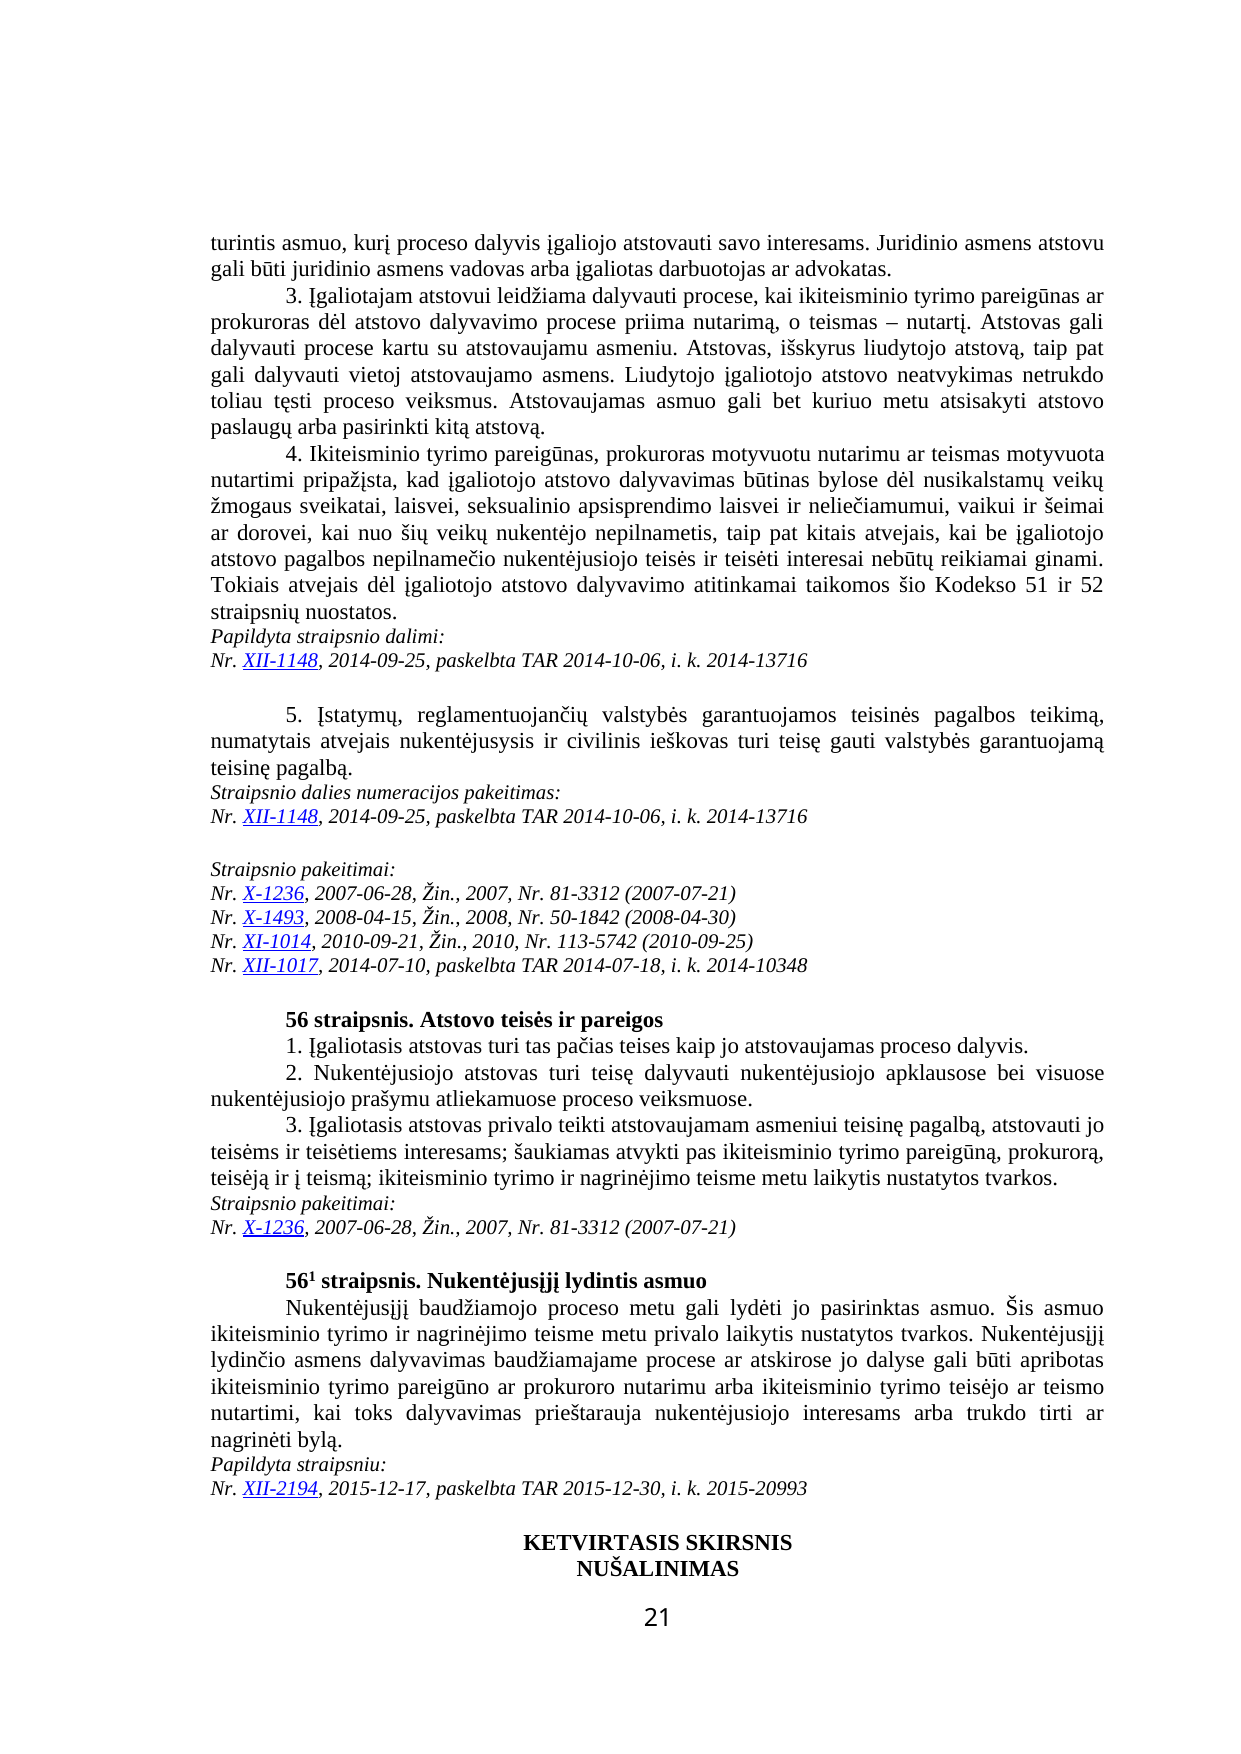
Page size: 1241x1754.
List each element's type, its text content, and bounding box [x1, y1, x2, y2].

text Nr. XII-1148, 2014-09-25, paskelbta TAR 2014-10-06, i. k. 2014-13716 [210, 804, 1105, 828]
text 4. Ikiteisminio tyrimo pareigūnas, prokuroras motyvuotu nutarimu ar teismas motyvuota nutartimi pripažįsta, kad įgaliotojo atstovo dalyvavimas būtinas bylose dėl nusikalstamų veikų žmogaus sveikatai, laisvei, seksualinio apsisprendimo laisvei ir neliečiamumui, vaikui ir šeimai ar dorovei, kai nuo šių veikų nukentėjo nepilnametis, taip pat kitais atvejais, kai be įgaliotojo atstovo pagalbos nepilnamečio nukentėjusiojo teisės ir teisėti interesai nebūtų reikiamai ginami. Tokiais atvejais dėl įgaliotojo atstovo dalyvavimo atitinkamai taikomos šio Kodekso 51 ir 52 straipsnių nuostatos. [210, 440, 1105, 624]
text 5. Įstatymų, reglamentuojančių valstybės garantuojamos teisinės pagalbos teikimą, numatytais atvejais nukentėjusysis ir civilinis ieškovas turi teisę gauti valstybės garantuojamą teisinę pagalbą. [210, 701, 1105, 780]
text Nr. XI-1014, 2010-09-21, Žin., 2010, Nr. 113-5742 (2010-09-25) [210, 929, 1105, 953]
text Straipsnio pakeitimai: [210, 857, 1105, 881]
text Straipsnio dalies numeracijos pakeitimas: [210, 780, 1105, 804]
text Nukentėjusįjį baudžiamojo proceso metu gali lydėti jo pasirinktas asmuo. Šis asmuo ikiteisminio tyrimo ir nagrinėjimo teisme metu privalo laikytis nustatytos tvarkos. Nukentėjusįjį lydinčio asmens dalyvavimas baudžiamajame procese ar atskirose jo dalyse gali būti apribotas ikiteisminio tyrimo pareigūno ar prokuroro nutarimu arba ikiteisminio tyrimo teisėjo ar teismo nutartimi, kai toks dalyvavimas prieštarauja nukentėjusiojo interesams arba trukdo tirti ar nagrinėti bylą. [210, 1294, 1105, 1452]
text Nr. X-1493, 2008-04-15, Žin., 2008, Nr. 50-1842 (2008-04-30) [210, 905, 1105, 929]
text 3. Įgaliotajam atstovui leidžiama dalyvauti procese, kai ikiteisminio tyrimo pareigūnas ar prokuroras dėl atstovo dalyvavimo procese priima nutarimą, o teismas – nutartį. Atstovas gali dalyvauti procese kartu su atstovaujamu asmeniu. Atstovas, išskyrus liudytojo atstovą, taip pat gali dalyvauti vietoj atstovaujamo asmens. Liudytojo įgaliotojo atstovo neatvykimas netrukdo toliau tęsti proceso veiksmus. Atstovaujamas asmuo gali bet kuriuo metu atsisakyti atstovo paslaugų arba pasirinkti kitą atstovą. [210, 282, 1105, 440]
text 56 straipsnis. Atstovo teisės ir pareigos [210, 1006, 1105, 1032]
text 2. Nukentėjusiojo atstovas turi teisę dalyvauti nukentėjusiojo apklausose bei visuose nukentėjusiojo prašymu atliekamuose proceso veiksmuose. [210, 1059, 1105, 1112]
text Nr. XII-2194, 2015-12-17, paskelbta TAR 2015-12-30, i. k. 2015-20993 [210, 1476, 1105, 1500]
text Nr. X-1236, 2007-06-28, Žin., 2007, Nr. 81-3312 (2007-07-21) [210, 1215, 1105, 1239]
text Nr. XII-1017, 2014-07-10, paskelbta TAR 2014-07-18, i. k. 2014-10348 [210, 953, 1105, 977]
text Straipsnio pakeitimai: [210, 1191, 1105, 1215]
text Nušalinimas [210, 1555, 1105, 1582]
text Ketvirtasis skirsnis [210, 1529, 1105, 1555]
text Papildyta straipsnio dalimi: [210, 624, 1105, 648]
text 3. Įgaliotasis atstovas privalo teikti atstovaujamam asmeniui teisinę pagalbą, atstovauti jo teisėms ir teisėtiems interesams; šaukiamas atvykti pas ikiteisminio tyrimo pareigūną, prokurorą, teisėją ir į teismą; ikiteisminio tyrimo ir nagrinėjimo teisme metu laikytis nustatytos tvarkos. [210, 1112, 1105, 1191]
text Nr. XII-1148, 2014-09-25, paskelbta TAR 2014-10-06, i. k. 2014-13716 [210, 648, 1105, 672]
text 1. Įgaliotasis atstovas turi tas pačias teises kaip jo atstovaujamas proceso dalyvis. [210, 1032, 1105, 1059]
text Nr. X-1236, 2007-06-28, Žin., 2007, Nr. 81-3312 (2007-07-21) [210, 881, 1105, 905]
text 561 straipsnis. Nukentėjusįjį lydintis asmuo [210, 1267, 1105, 1294]
text Papildyta straipsniu: [210, 1452, 1105, 1476]
text turintis asmuo, kurį proceso dalyvis įgaliojo atstovauti savo interesams. Juridinio asmens atstovu gali būti juridinio asmens vadovas arba įgaliotas darbuotojas ar advokatas. [210, 229, 1105, 282]
